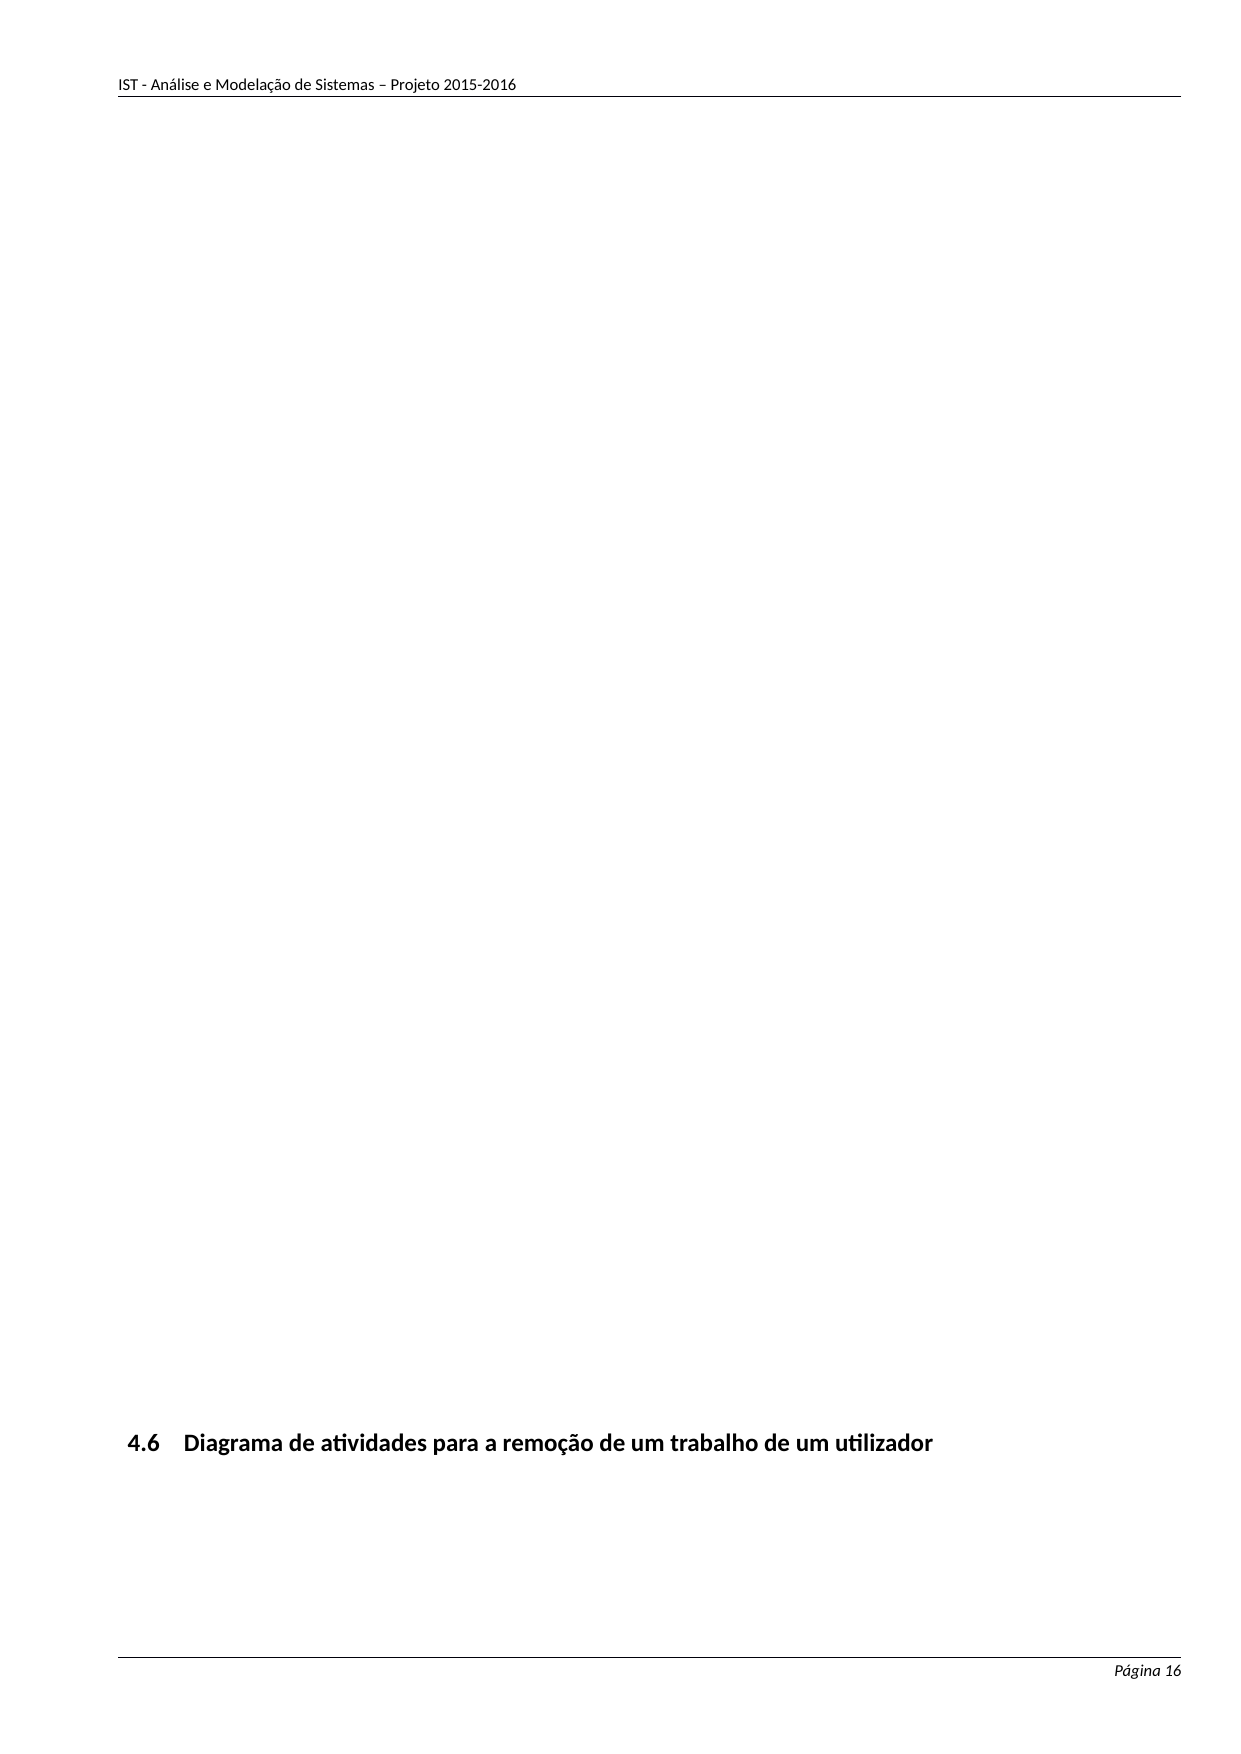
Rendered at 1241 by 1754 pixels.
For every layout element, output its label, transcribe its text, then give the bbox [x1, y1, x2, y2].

list Diagrama de atividades para a remoção de um trabalho de um utilizador [127, 1427, 1181, 1458]
